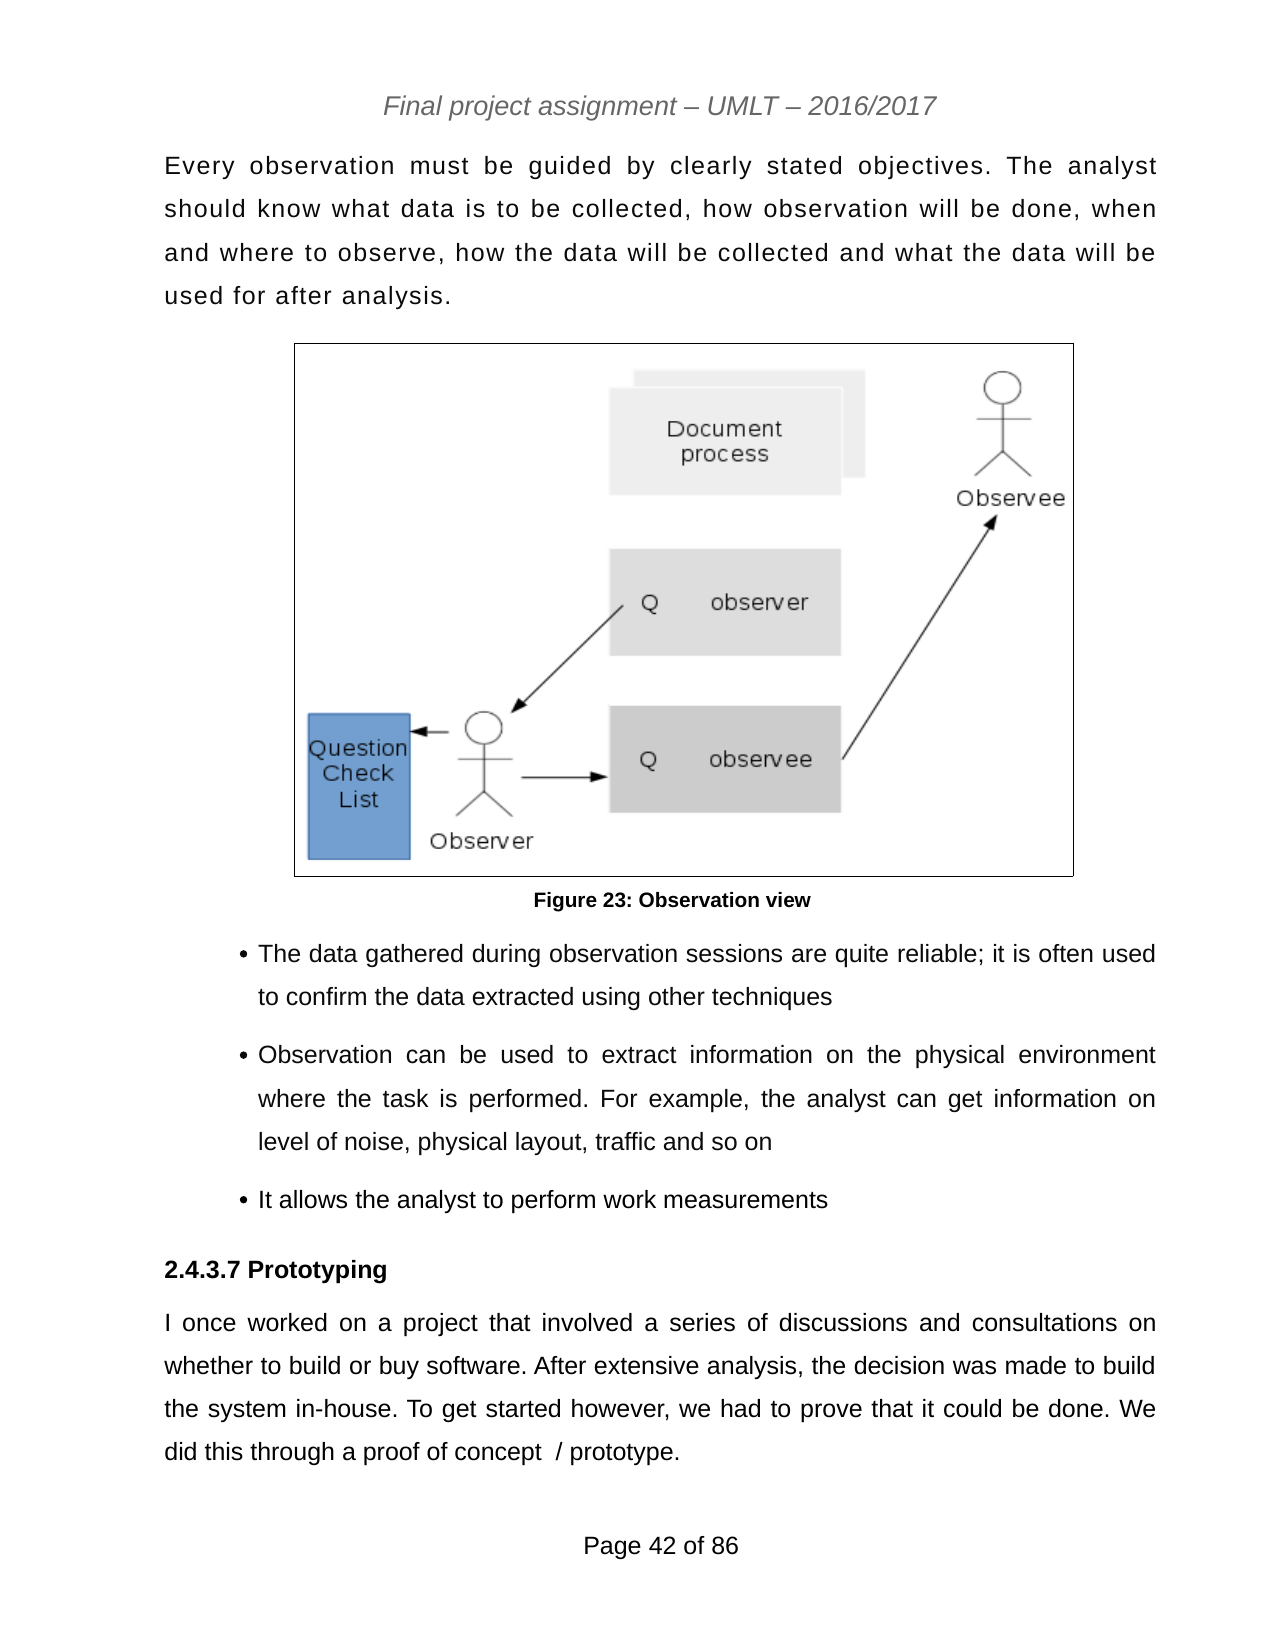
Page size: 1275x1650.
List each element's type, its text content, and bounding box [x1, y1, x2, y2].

picture [296, 345, 1071, 874]
list Observation can be used to extract information on the physical environment where the task is performed. For example, the analyst can get information on level of noise, physical layout, traffic and so on [239, 1041, 1158, 1156]
text Every observation must be guided by clearly stated objectives. The analyst should know what data is to be collected, how observation will be done, when and where to observe, how the data will be collected and what the data will be used for after analysis. [164, 151, 1158, 309]
text I once worked on a project that involved a series of discussions and consultations on whether to build or buy software. After extensive analysis, the decision was made to build the system in-house. To get started however, we had to prove that it could be done. We did this through a proof of concept / prototype. [164, 1308, 1158, 1466]
text Figure 23: Observation view [164, 324, 1158, 912]
subtitle 2.4.3.7 Prototyping [164, 1255, 1158, 1284]
list The data gathered during observation sessions are quite reliable; it is often used to confirm the data extracted using other techniques [239, 939, 1158, 1011]
list It allows the analyst to perform work measurements [239, 1185, 1158, 1214]
